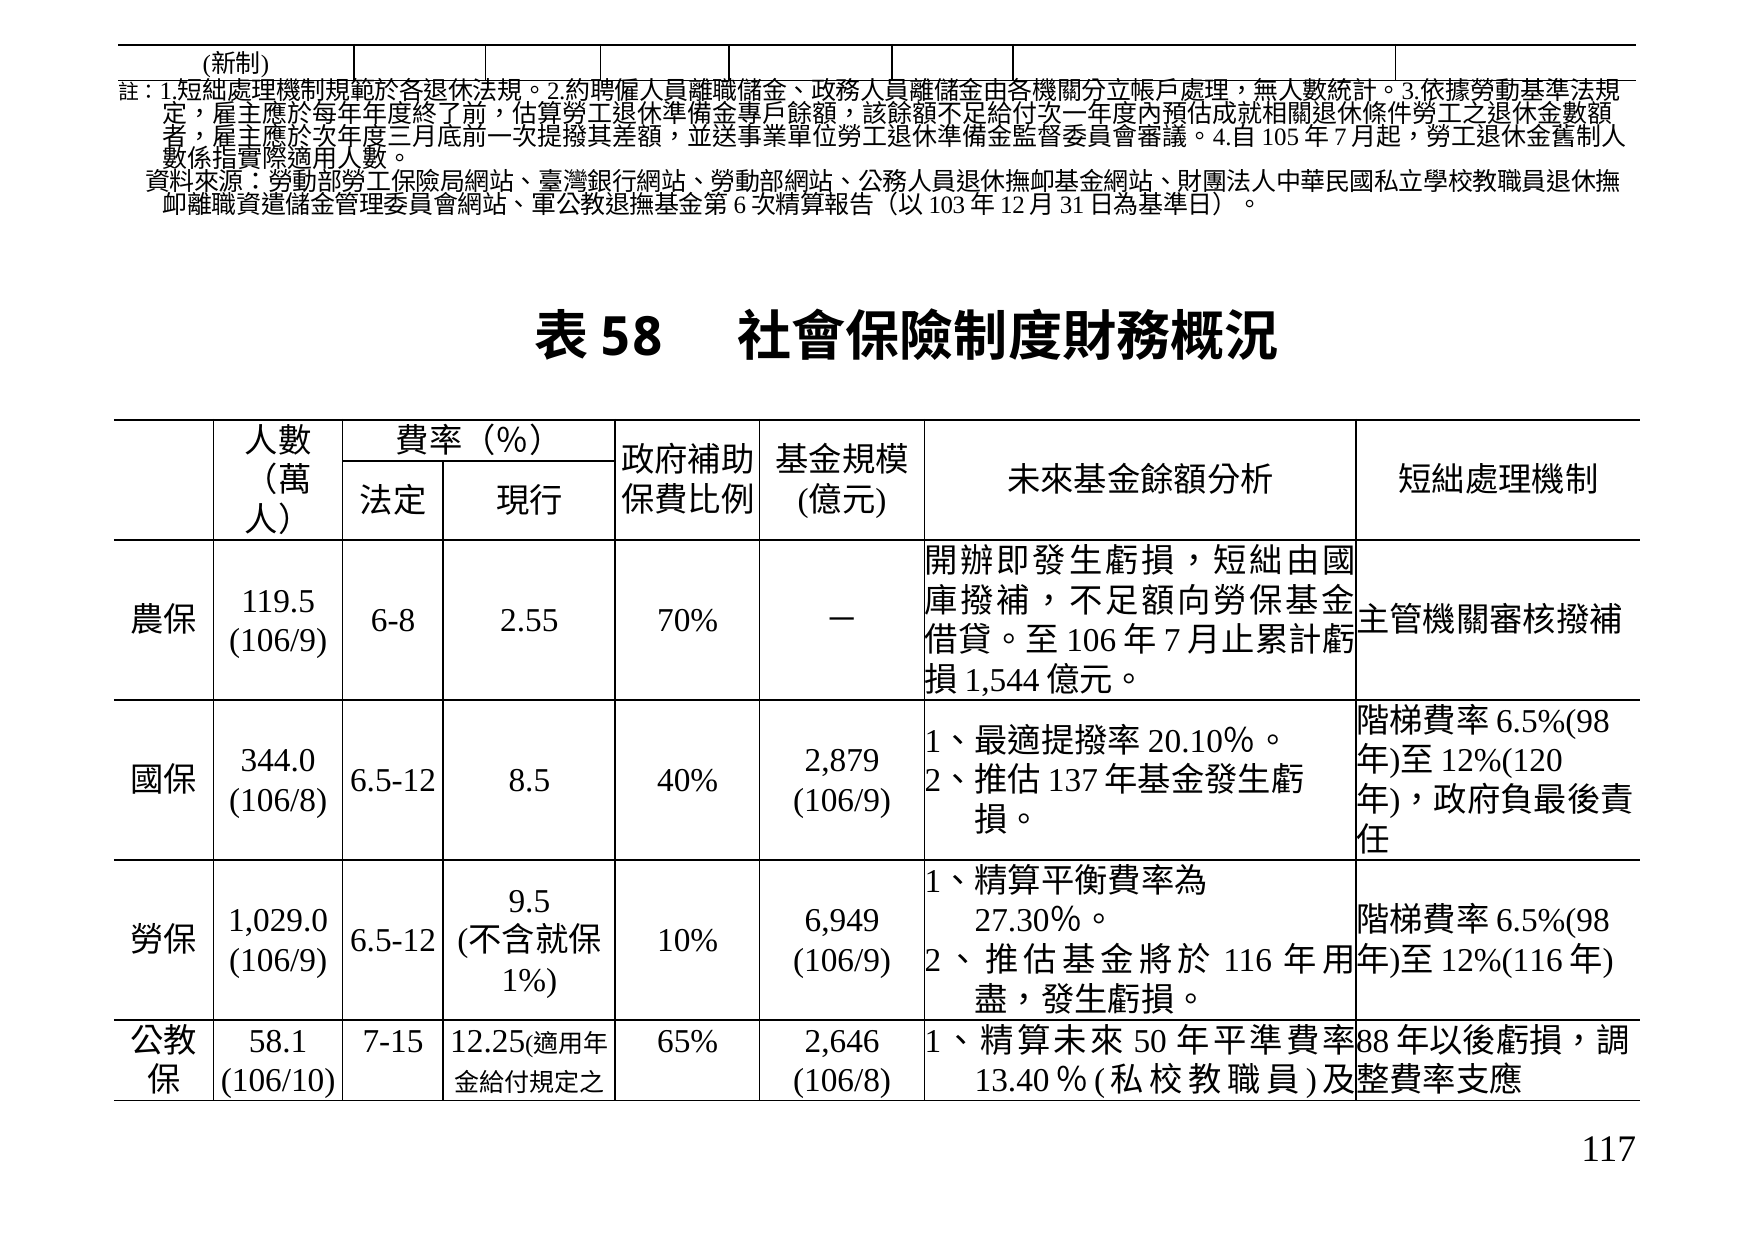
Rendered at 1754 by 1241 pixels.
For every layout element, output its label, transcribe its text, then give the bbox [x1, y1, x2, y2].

table_cell 2.55 [444, 541, 614, 699]
table_cell － [355, 46, 485, 80]
table_cell 國保 [114, 701, 213, 859]
table_cell 6-8 [343, 541, 442, 699]
table_cell 階梯費率6.5%(98年)至12%(116年) [1357, 861, 1640, 1019]
table_cell 現行 [444, 462, 614, 539]
table_cell 7-15 [343, 1021, 442, 1099]
table_cell 88年以後虧損，調整費率支應 [1357, 1021, 1640, 1099]
table_cell 勞保 [114, 861, 213, 1019]
table_cell 階梯費率6.5%(98年)至12%(120年)，政府負最後責任 [1357, 701, 1640, 859]
table_header 費率（％） [343, 421, 614, 460]
table_cell 2,646 (106/8) [760, 1021, 924, 1099]
table_cell (新制) [118, 46, 353, 80]
table_cell － [893, 46, 1012, 80]
table_cell 6.5-12 [343, 861, 442, 1019]
table_cell 40% [616, 701, 759, 859]
table_cell 開辦即發生虧損，短絀由國庫撥補，不足額向勞保基金借貸。至106年7月止累計虧損1,544億元。 [925, 541, 1355, 699]
table_cell 1,029.0 (106/9) [214, 861, 342, 1019]
table_cell [1014, 46, 1395, 80]
table_cell 1、精算平衡費率為27.30％。 2、推估基金將於116年用盡，發生虧損。 [925, 861, 1355, 1019]
table_cell 1、精算未來50年平準費率13.40％(私校教職員)及 [925, 1021, 1355, 1099]
table_header 基金規模 (億元) [760, 421, 924, 539]
table_cell [601, 46, 728, 80]
table_cell 8.5 [444, 701, 614, 859]
table_cell 119.5 (106/9) [214, 541, 342, 699]
table_header [114, 421, 213, 539]
table_header 短絀處理機制 [1357, 421, 1640, 539]
table_cell 10% [616, 861, 759, 1019]
text 註：1.短絀處理機制規範於各退休法規。2.約聘僱人員離職儲金、政務人員離儲金由各機關分立帳戶處理，無人數統計。3.依據勞動基準法規定，雇主應於每年年度終了前，估算勞工退休準備金專戶餘額，該餘額不足給付次一年度內預估成就相關退休條件勞工之退休金數額者，雇主應於次年度三月底前一次提撥其差額，並送事業單位勞工退休準備金監督委員會審議。4.自105年7月起，勞工退休金舊制人數係指實際適用人數。 [118, 81, 1636, 172]
table_cell － [760, 541, 924, 699]
table_cell [486, 46, 600, 80]
table_cell 9.5 (不含就保1%) [444, 861, 614, 1019]
table_cell 70% [616, 541, 759, 699]
table_cell 12.25(適用年金給付規定之 [444, 1021, 614, 1099]
table_cell 58.1 (106/10) [214, 1021, 342, 1099]
table_cell 6,949 (106/9) [760, 861, 924, 1019]
table_cell [1396, 46, 1636, 80]
table_cell 344.0 (106/8) [214, 701, 342, 859]
table_header 人數 （萬人） [214, 421, 342, 539]
table_cell 2,879 (106/9) [760, 701, 924, 859]
table_cell 65% [616, 1021, 759, 1099]
table_cell 公教保 [114, 1021, 213, 1099]
table_header 政府補助 保費比例 [616, 421, 759, 539]
text 資料來源：勞動部勞工保險局網站、臺灣銀行網站、勞動部網站、公務人員退休撫卹基金網站、財團法人中華民國私立學校教職員退休撫卹離職資遣儲金管理委員會網站、軍公教退撫基金第6次精算報告（以103年12月31日為基準日）。 [133, 172, 1636, 218]
table_cell 1、最適提撥率20.10％。 2、推估137年基金發生虧損。 [925, 701, 1355, 859]
table_cell 法定 [343, 462, 442, 539]
table_cell 6.5-12 [343, 701, 442, 859]
table_header 未來基金餘額分析 [925, 421, 1355, 539]
table_cell 主管機關審核撥補 [1357, 541, 1640, 699]
table_cell 農保 [114, 541, 213, 699]
text 表58 社會保險制度財務概況 [118, 292, 1636, 371]
table_cell [730, 46, 891, 80]
